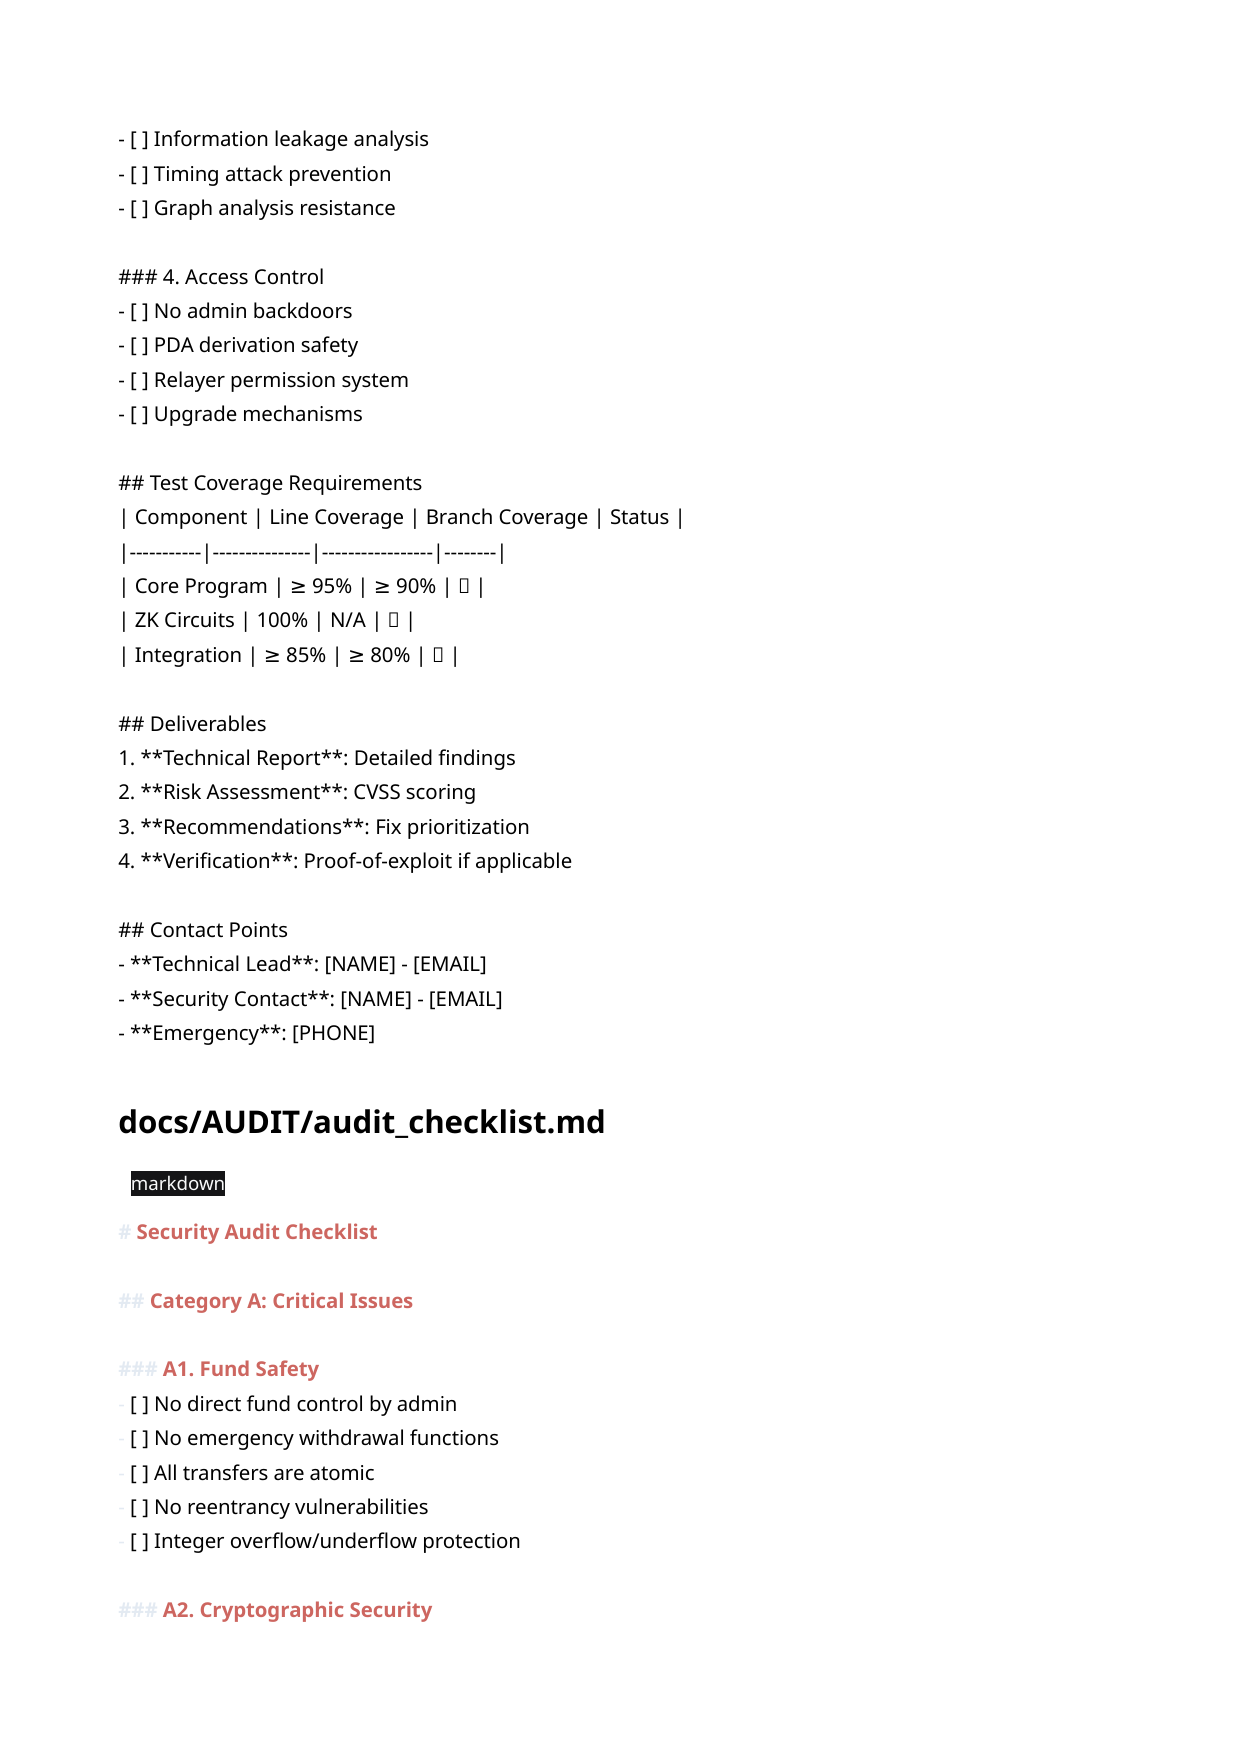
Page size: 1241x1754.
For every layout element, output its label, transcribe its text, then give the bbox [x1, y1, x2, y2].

text | Core Program | ≥ 95% | ≥ 90% | ✅ | [118, 565, 1122, 599]
text ## Deliverables [118, 702, 1122, 737]
text | Integration | ≥ 85% | ≥ 80% | ✅ | [118, 634, 1122, 668]
text ### A2. Cryptographic Security [118, 1589, 1122, 1623]
text markdown [131, 1168, 1122, 1196]
text 4. **Verification**: Proof-of-exploit if applicable [118, 840, 1122, 874]
text - [ ] All transfers are atomic [118, 1451, 1122, 1486]
text - [ ] Integer overflow/underflow protection [118, 1520, 1122, 1554]
text - [ ] No emergency withdrawal functions [118, 1417, 1122, 1451]
text - [ ] Upgrade mechanisms [118, 393, 1122, 427]
text - [ ] No direct fund control by admin [118, 1383, 1122, 1417]
text ## Category A: Critical Issues [118, 1279, 1122, 1314]
text - [ ] Relayer permission system [118, 359, 1122, 393]
text 1. **Technical Report**: Detailed findings [118, 737, 1122, 771]
text 3. **Recommendations**: Fix prioritization [118, 806, 1122, 840]
text ## Test Coverage Requirements [118, 462, 1122, 496]
text ### 4. Access Control [118, 256, 1122, 290]
text | Component | Line Coverage | Branch Coverage | Status | [118, 496, 1122, 531]
text 2. **Risk Assessment**: CVSS scoring [118, 771, 1122, 806]
text # Security Audit Checklist [118, 1211, 1122, 1245]
text ## Contact Points [118, 909, 1122, 943]
text - [ ] No reentrancy vulnerabilities [118, 1486, 1122, 1520]
text - [ ] Graph analysis resistance [118, 187, 1122, 221]
text ### A1. Fund Safety [118, 1348, 1122, 1383]
text - **Emergency**: [PHONE] [118, 1012, 1122, 1046]
text - **Security Contact**: [NAME] - [EMAIL] [118, 977, 1122, 1012]
text - [ ] No admin backdoors [118, 290, 1122, 324]
text - [ ] Timing attack prevention [118, 152, 1122, 187]
text | ZK Circuits | 100% | N/A | ✅ | [118, 599, 1122, 634]
text |-----------|---------------|-----------------|--------| [118, 531, 1122, 565]
text - [ ] PDA derivation safety [118, 324, 1122, 359]
text - [ ] Information leakage analysis [118, 118, 1122, 152]
subtitle docs/AUDIT/audit_checklist.md [118, 1096, 1122, 1143]
text - **Technical Lead**: [NAME] - [EMAIL] [118, 943, 1122, 977]
